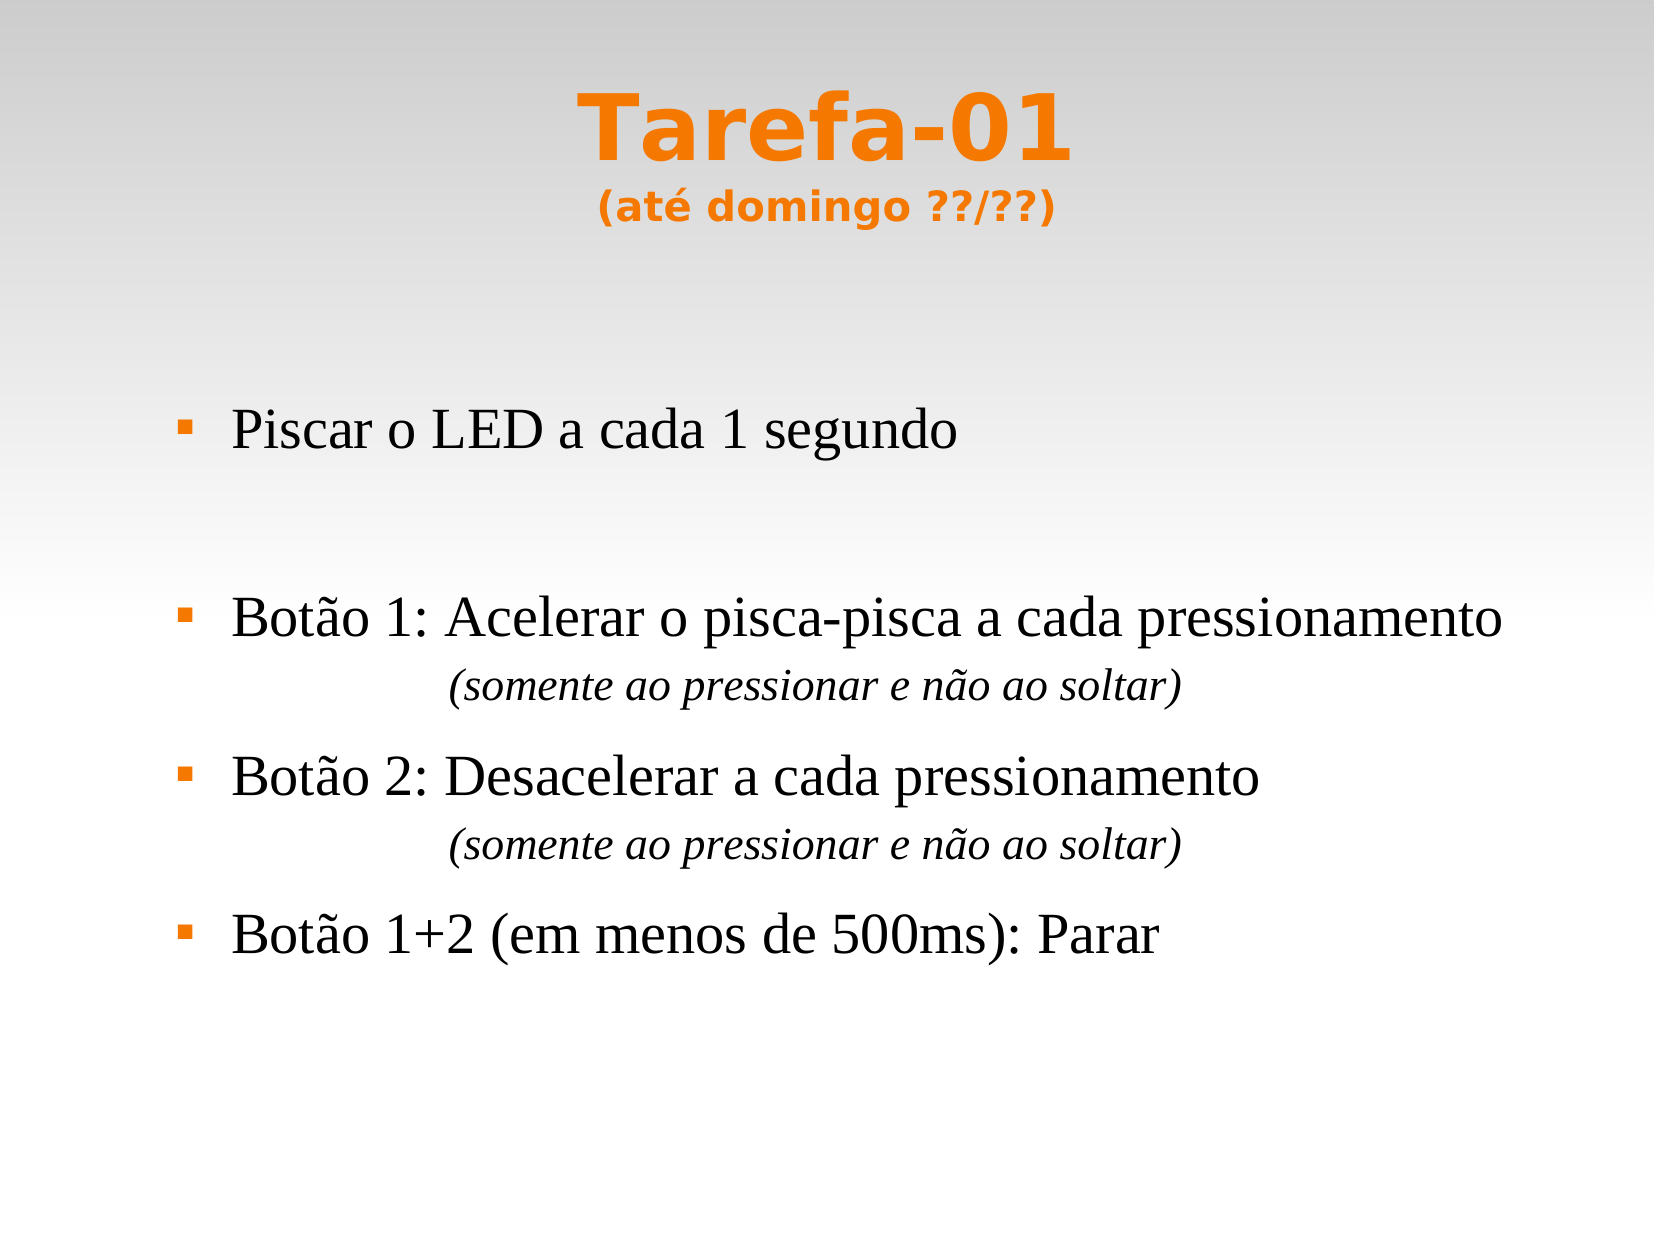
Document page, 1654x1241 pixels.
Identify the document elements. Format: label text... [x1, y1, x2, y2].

list Piscar o LED a cada 1 segundo Botão 1: Acelerar o pisca-pisca a cada pressionamento (somente ao pressionar e não ao soltar) Botão 2: Desacelerar a cada pressionamento (somente ao pressionar e não ao soltar) Botão 1+2 (em menos de 500ms): Parar [89, 302, 1576, 1121]
title Tarefa-01 (até domingo ??/??) [82, 49, 1571, 257]
